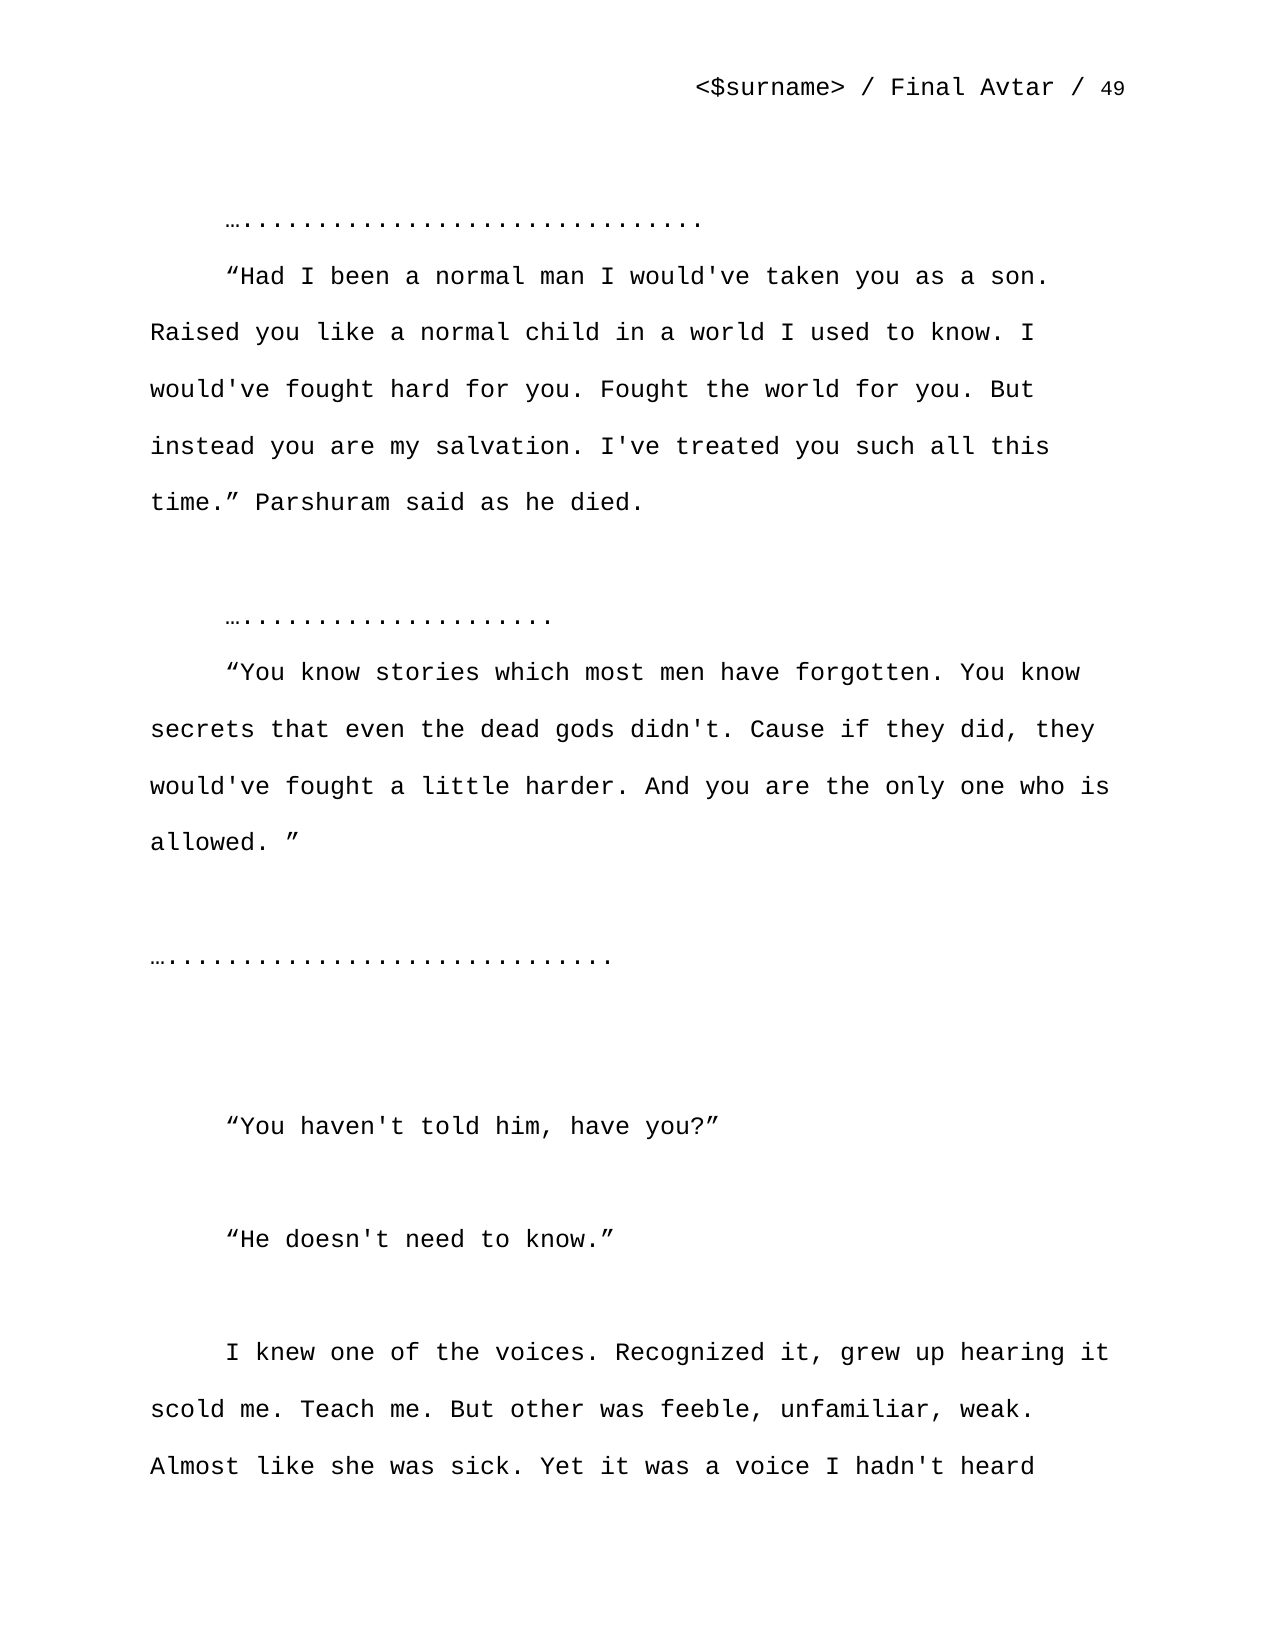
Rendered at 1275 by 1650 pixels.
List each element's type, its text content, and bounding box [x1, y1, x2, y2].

text I knew one of the voices. Recognized it, grew up hearing it scold me. Teach me. But other was feeble, unfamiliar, weak. Almost like she was sick. Yet it was a voice I hadn't heard [150, 1340, 1125, 1482]
text “Had I been a normal man I would've taken you as a son. Raised you like a normal child in a world I used to know. I would've fought hard for you. Fought the world for you. But instead you are my salvation. I've treated you such all this time.” Parshuram said as he died. [150, 263, 1125, 518]
text “You haven't told him, have you?” [150, 1113, 1125, 1142]
text …..................... [150, 603, 1125, 632]
text “He doesn't need to know.” [150, 1227, 1125, 1255]
text ….............................. [150, 943, 1125, 972]
text …............................... [150, 207, 1125, 235]
text “You know stories which most men have forgotten. You know secrets that even the dead gods didn't. Cause if they did, they would've fought a little harder. And you are the only one who is allowed. ” [150, 660, 1125, 858]
